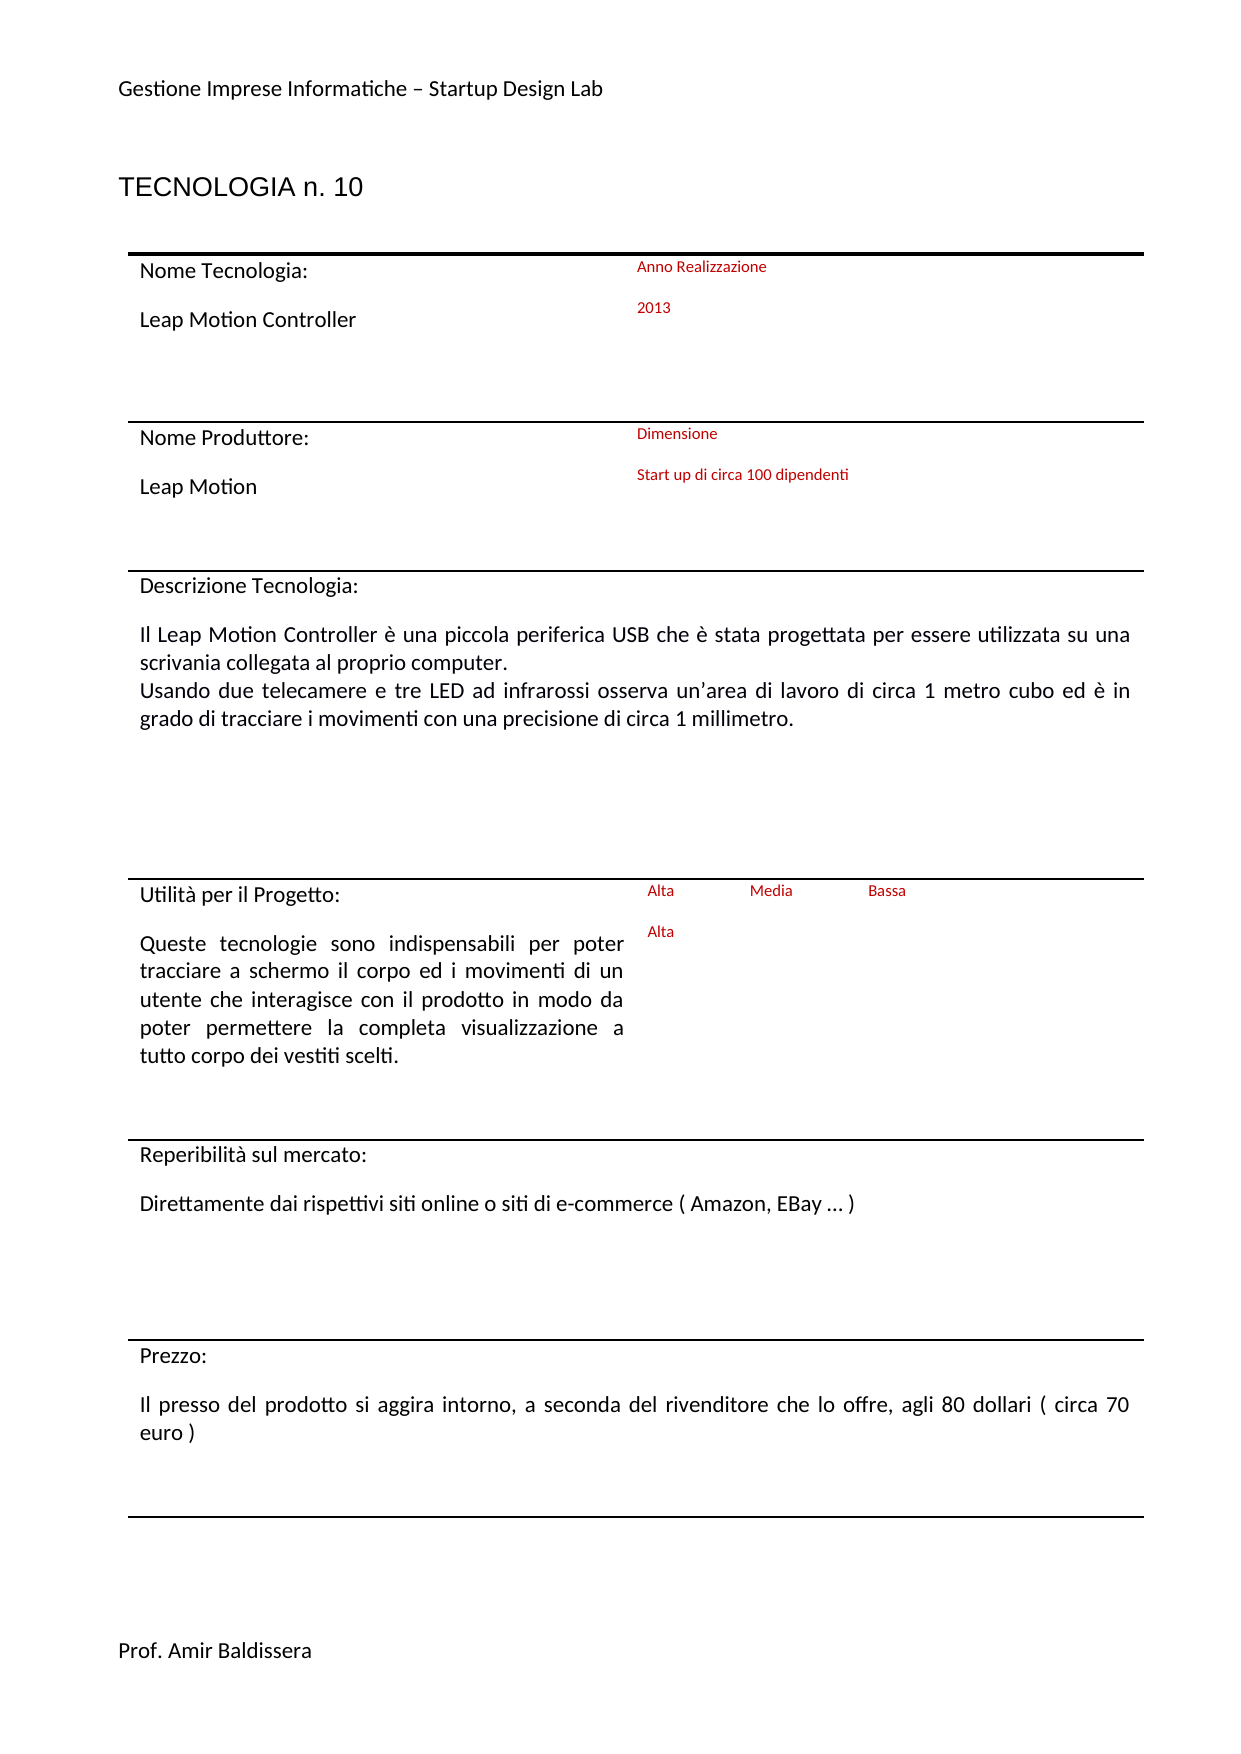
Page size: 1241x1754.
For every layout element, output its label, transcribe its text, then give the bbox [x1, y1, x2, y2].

table_cell Dimensione Start up di circa 100 dipendenti [626, 423, 1144, 569]
table_cell Descrizione Tecnologia: Il Leap Motion Controller è una piccola periferica USB che è stata progettata per essere utilizzata su una scrivania collegata al proprio computer. Usando due telecamere e tre LED ad infrarossi osserva un’area di lavoro di circa 1 metro cubo ed è in grado di tracciare i movimenti con una precisione di circa 1 millimetro. [128, 572, 1144, 878]
subtitle TECNOLOGIA n. 10 [118, 171, 1122, 203]
table_cell Prezzo: Il presso del prodotto si aggira intorno, a seconda del rivenditore che lo offre, agli 80 dollari ( circa 70 euro ) [128, 1341, 1144, 1516]
table_cell Utilità per il Progetto: Queste tecnologie sono indispensabili per poter tracciare a schermo il corpo ed i movimenti di un utente che interagisce con il prodotto in modo da poter permettere la completa visualizzazione a tutto corpo dei vestiti scelti. [128, 880, 636, 1138]
table_cell Reperibilità sul mercato: Direttamente dai rispettivi siti online o siti di e-commerce ( Amazon, EBay … ) [128, 1141, 1144, 1339]
table_cell Nome Produttore: Leap Motion [128, 423, 626, 569]
table_header Nome Tecnologia: Leap Motion Controller [128, 256, 626, 421]
table_cell Alta Media Bassa Alta [636, 880, 1144, 1138]
table_header Anno Realizzazione 2013 [626, 256, 1144, 421]
